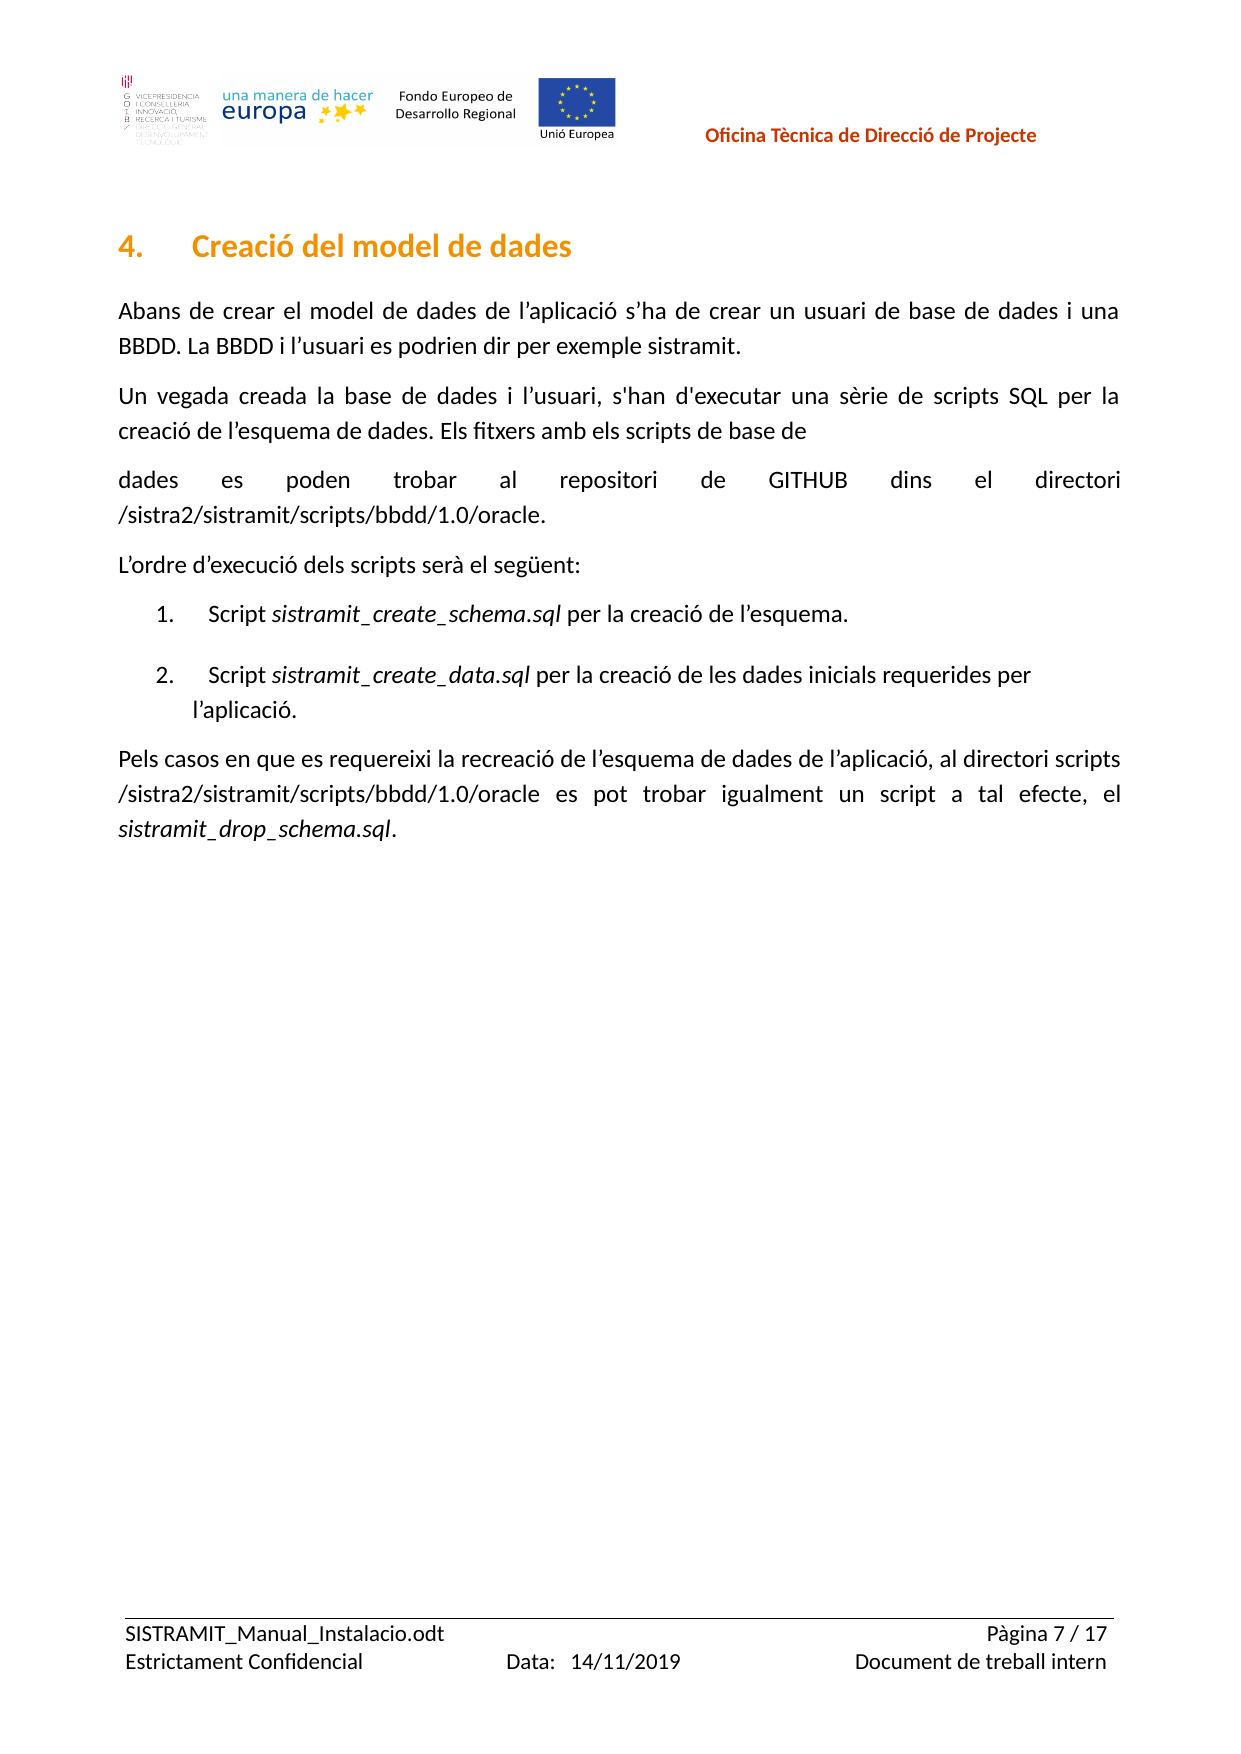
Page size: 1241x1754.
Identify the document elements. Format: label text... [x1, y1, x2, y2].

text Un vegada creada la base de dades i l’usuari, s'han d'executar una sèrie de scripts SQL per la creació de l’esquema de dades. Els fitxers amb els scripts de base de [118, 380, 1122, 445]
text L’ordre d’execució dels scripts serà el següent: [118, 549, 1122, 579]
picture [118, 73, 213, 147]
text dades es poden trobar al repositori de GITHUB dins el directori /sistra2/sistramit/scripts/bbdd/1.0/oracle. [118, 464, 1122, 530]
picture [219, 73, 621, 147]
text Pels casos en que es requereixi la recreació de l’esquema de dades de l’aplicació, al directori scripts /sistra2/sistramit/scripts/bbdd/1.0/oracle es pot trobar igualment un script a tal efecte, el sistramit_drop_schema.sql. [118, 743, 1122, 844]
text Abans de crear el model de dades de l’aplicació s’ha de crear un usuari de base de dades i una BBDD. La BBDD i l’usuari es podrien dir per exemple sistramit. [118, 295, 1122, 361]
subtitle Creació del model de dades [118, 225, 1122, 266]
text 2. Script sistramit_create_data.sql per la creació de les dades inicials requerides per l’aplicació. [155, 659, 1122, 724]
text 1. Script sistramit_create_schema.sql per la creació de l’esquema. [155, 598, 1122, 629]
